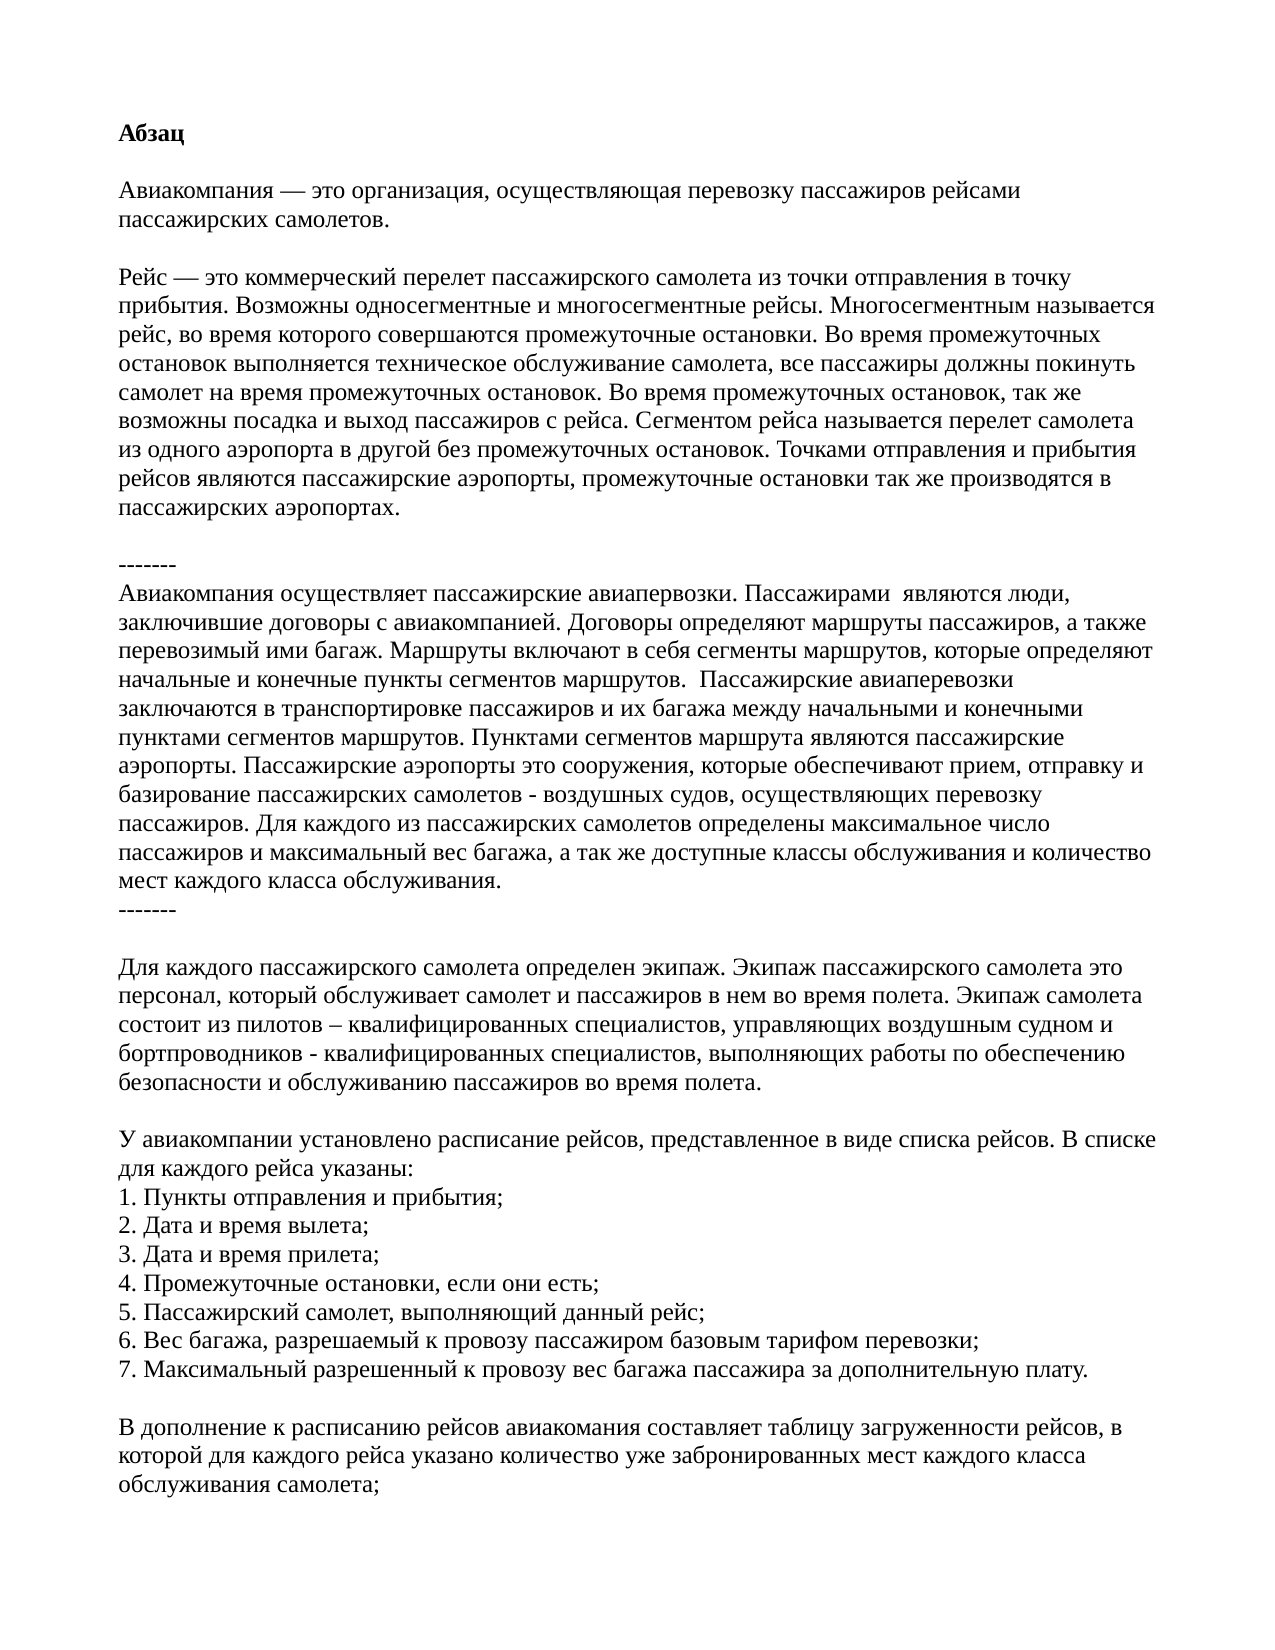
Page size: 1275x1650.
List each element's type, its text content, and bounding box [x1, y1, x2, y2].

text ------- [118, 894, 1157, 923]
text Абзац [118, 118, 1157, 147]
text 4. Промежуточные остановки, если они есть; [118, 1268, 1157, 1297]
text Авиакомпания осуществляет пассажирские авиапервозки. Пассажирами являются люди, заключившие договоры с авиакомпанией. Договоры определяют маршруты пассажиров, а также перевозимый ими багаж. Маршруты включают в себя сегменты маршрутов, которые определяют начальные и конечные пункты сегментов маршрутов. Пассажирские авиаперевозки заключаются в транспортировке пассажиров и их багажа между начальными и конечными пунктами сегментов маршрутов. Пунктами сегментов маршрута являются пассажирские аэропорты. Пассажирские аэропорты это сооружения, которые обеспечивают прием, отправку и базирование пассажирских самолетов - воздушных судов, осуществляющих перевозку пассажиров. Для каждого из пассажирских самолетов определены максимальное число пассажиров и максимальный вес багажа, а так же доступные классы обслуживания и количество мест каждого класса обслуживания. [118, 578, 1157, 894]
text ------- [118, 549, 1157, 578]
text 1. Пункты отправления и прибытия; [118, 1182, 1157, 1211]
text Для каждого пассажирского самолета определен экипаж. Экипаж пассажирского самолета это персонал, который обслуживает самолет и пассажиров в нем во время полета. Экипаж самолета состоит из пилотов – квалифицированных специалистов, управляющих воздушным судном и бортпроводников - квалифицированных специалистов, выполняющих работы по обеспечению безопасности и обслуживанию пассажиров во время полета. [118, 952, 1157, 1096]
text 6. Вес багажа, разрешаемый к провозу пассажиром базовым тарифом перевозки; [118, 1326, 1157, 1354]
text 7. Максимальный разрешенный к провозу вес багажа пассажира за дополнительную плату. [118, 1354, 1157, 1383]
text Авиакомпания — это организация, осуществляющая перевозку пассажиров рейсами пассажирских самолетов. [118, 176, 1157, 233]
text В дополнение к расписанию рейсов авиакомания составляет таблицу загруженности рейсов, в которой для каждого рейса указано количество уже забронированных мест каждого класса обслуживания самолета; [118, 1412, 1157, 1498]
text 5. Пассажирский самолет, выполняющий данный рейс; [118, 1297, 1157, 1326]
text Рейс — это коммерческий перелет пассажирского самолета из точки отправления в точку прибытия. Возможны односегментные и многосегментные рейсы. Многосегментным называется рейс, во время которого совершаются промежуточные остановки. Во время промежуточных остановок выполняется техническое обслуживание самолета, все пассажиры должны покинуть самолет на время промежуточных остановок. Во время промежуточных остановок, так же возможны посадка и выход пассажиров с рейса. Сегментом рейса называется перелет самолета из одного аэропорта в другой без промежуточных остановок. Точками отправления и прибытия рейсов являются пассажирские аэропорты, промежуточные остановки так же производятся в пассажирских аэропортах. [118, 262, 1157, 521]
text 2. Дата и время вылета; [118, 1211, 1157, 1239]
text У авиакомпании установлено расписание рейсов, представленное в виде списка рейсов. В списке для каждого рейса указаны: [118, 1124, 1157, 1182]
text 3. Дата и время прилета; [118, 1239, 1157, 1268]
